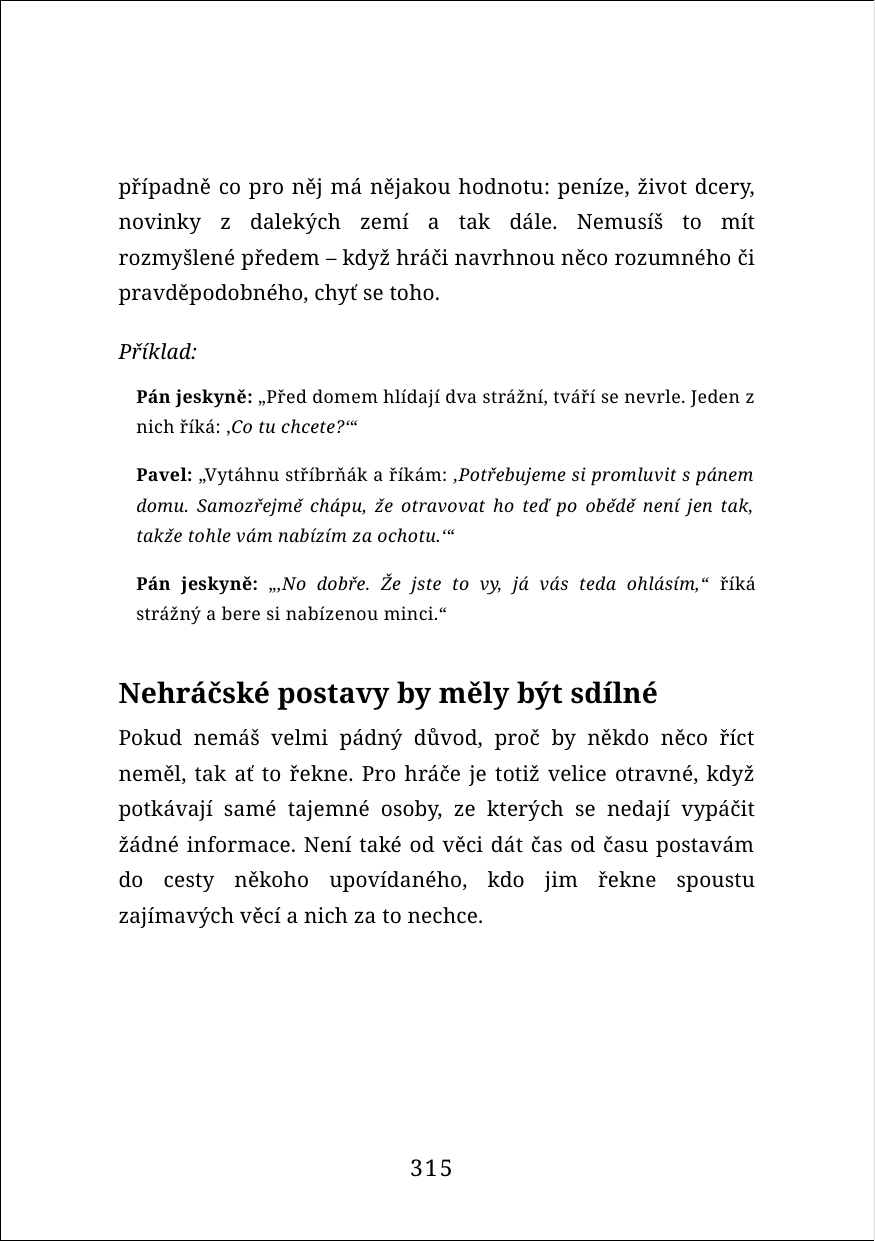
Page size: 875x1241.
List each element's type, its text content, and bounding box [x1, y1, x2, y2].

text Příklad: [118, 337, 756, 366]
text Pokud nemáš velmi pádný důvod, proč by někdo něco říct neměl, tak ať to řekne. Pro hráče je totiž velice otravné, když potkávají samé tajemné osoby, ze kterých se nedají vypáčit žádné informace. Není také od věci dát čas od času postavám do cesty někoho upovídaného, kdo jim řekne spoustu zajímavých věcí a nich za to nechce. [118, 723, 756, 929]
text případně co pro něj má nějakou hodnotu: peníze, život dcery, novinky z dalekých zemí a tak dále. Nemusíš to mít rozmyšlené předem – když hráči navrhnou něco rozumného či pravděpodobného, chyť se toho. [118, 172, 756, 307]
text Pán jeskyně: „Před domem hlídají dva strážní, tváří se nevrle. Jeden z nich říká: ‚Co tu chcete?‘“ [136, 385, 756, 439]
text Pavel: „Vytáhnu stříbrňák a říkám: ‚Potřebujeme si promluvit s pánem domu. Samozřejmě chápu, že otravovat ho teď po obědě není jen tak, takže tohle vám nabízím za ochotu.‘“ [136, 463, 756, 547]
subtitle Nehráčské postavy by měly být sdílné [118, 673, 756, 711]
text Pán jeskyně: „‚No dobře. Že jste to vy, já vás teda ohlásím,“ říká strážný a bere si nabízenou minci.“ [136, 571, 756, 626]
